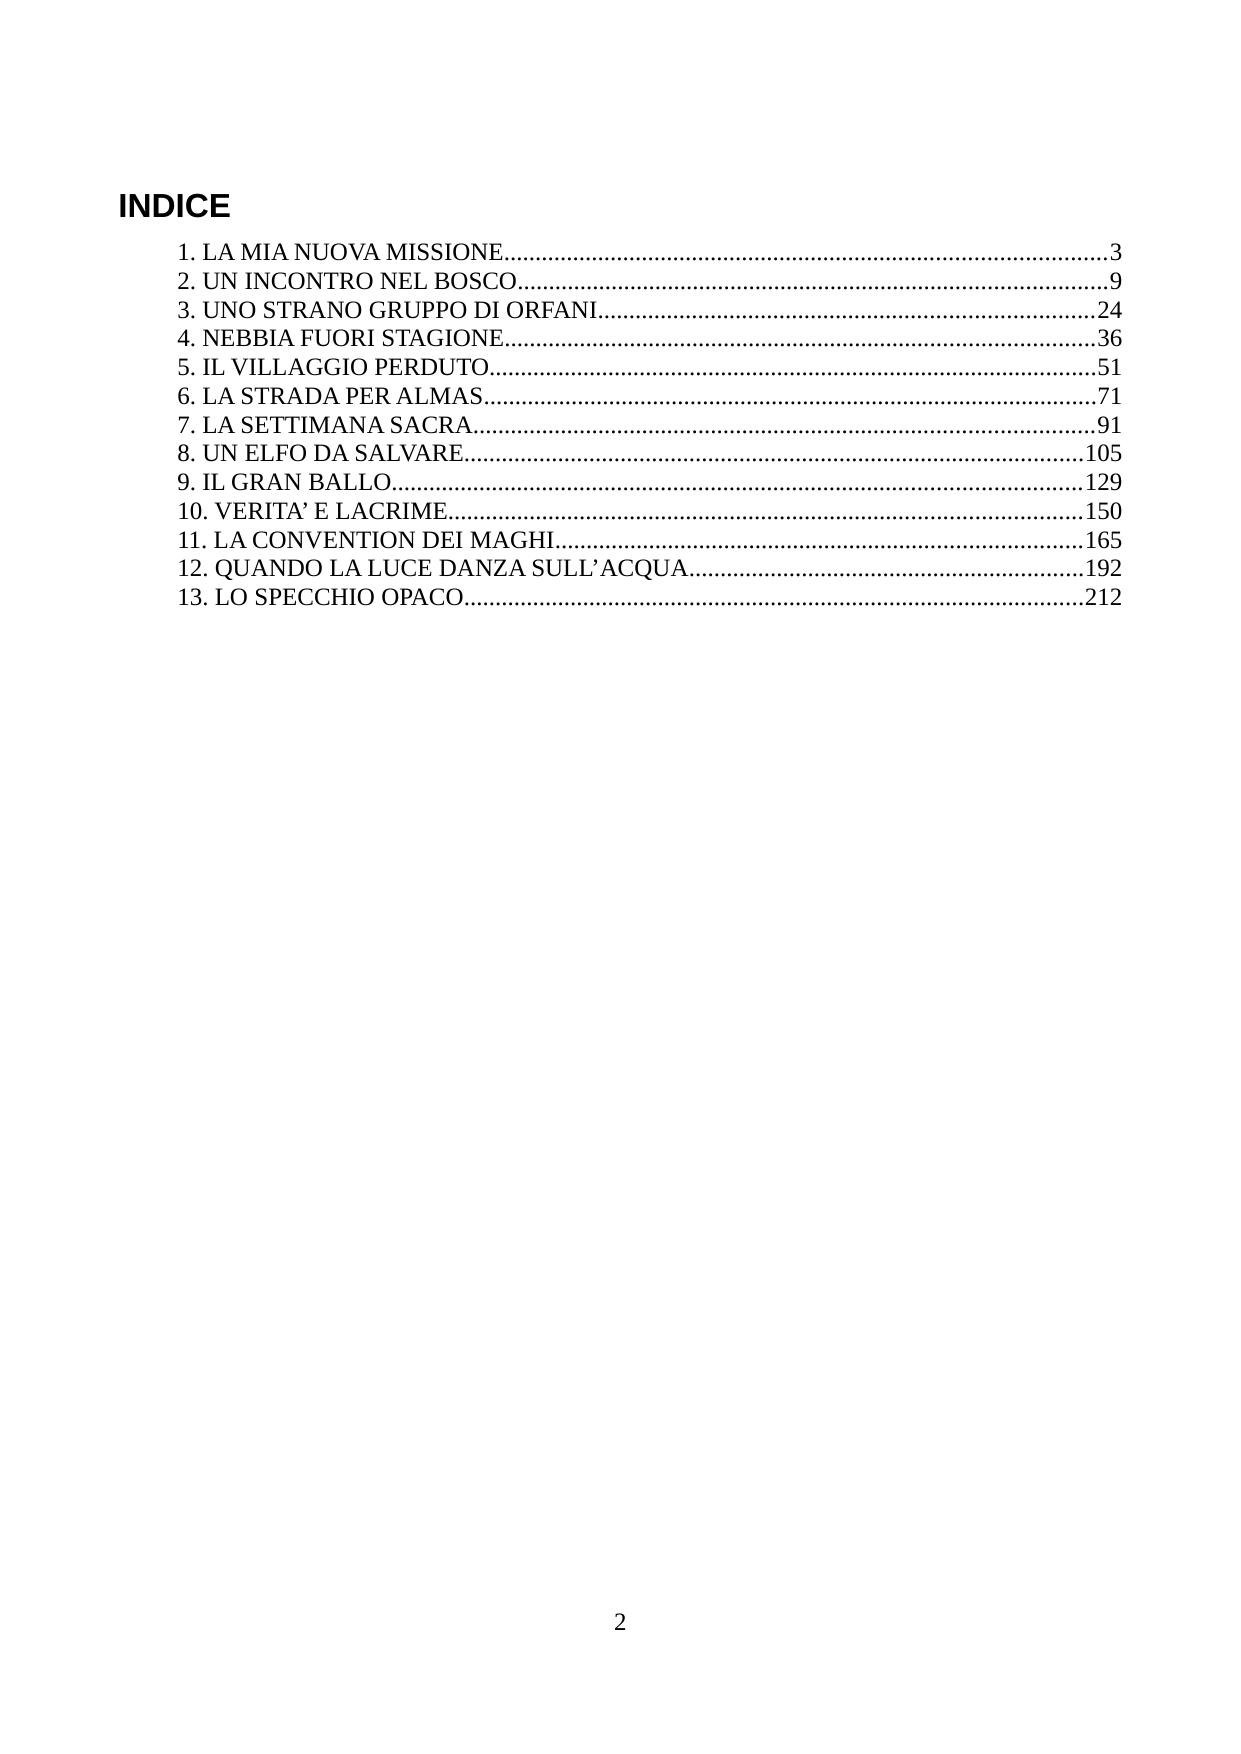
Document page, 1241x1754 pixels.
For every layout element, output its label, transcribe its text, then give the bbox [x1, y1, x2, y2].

text 1. LA MIA NUOVA MISSIONE 3 [177, 237, 1122, 266]
text 9. IL GRAN BALLO 129 [177, 467, 1122, 496]
text 8. UN ELFO DA SALVARE 105 [177, 438, 1122, 467]
text 12. QUANDO LA LUCE DANZA SULL’ACQUA 192 [177, 553, 1122, 582]
text 3. UNO STRANO GRUPPO DI ORFANI 24 [177, 295, 1122, 323]
text 6. LA STRADA PER ALMAS 71 [177, 381, 1122, 410]
text 4. NEBBIA FUORI STAGIONE 36 [177, 323, 1122, 352]
text 7. LA SETTIMANA SACRA 91 [177, 410, 1122, 438]
text 11. LA CONVENTION DEI MAGHI 165 [177, 525, 1122, 553]
text 13. LO SPECCHIO OPACO 212 [177, 582, 1122, 611]
text 5. IL VILLAGGIO PERDUTO 51 [177, 352, 1122, 381]
subtitle INDICE [118, 186, 1122, 225]
text 10. VERITA’ E LACRIME 150 [177, 496, 1122, 525]
text 2. UN INCONTRO NEL BOSCO 9 [177, 266, 1122, 295]
